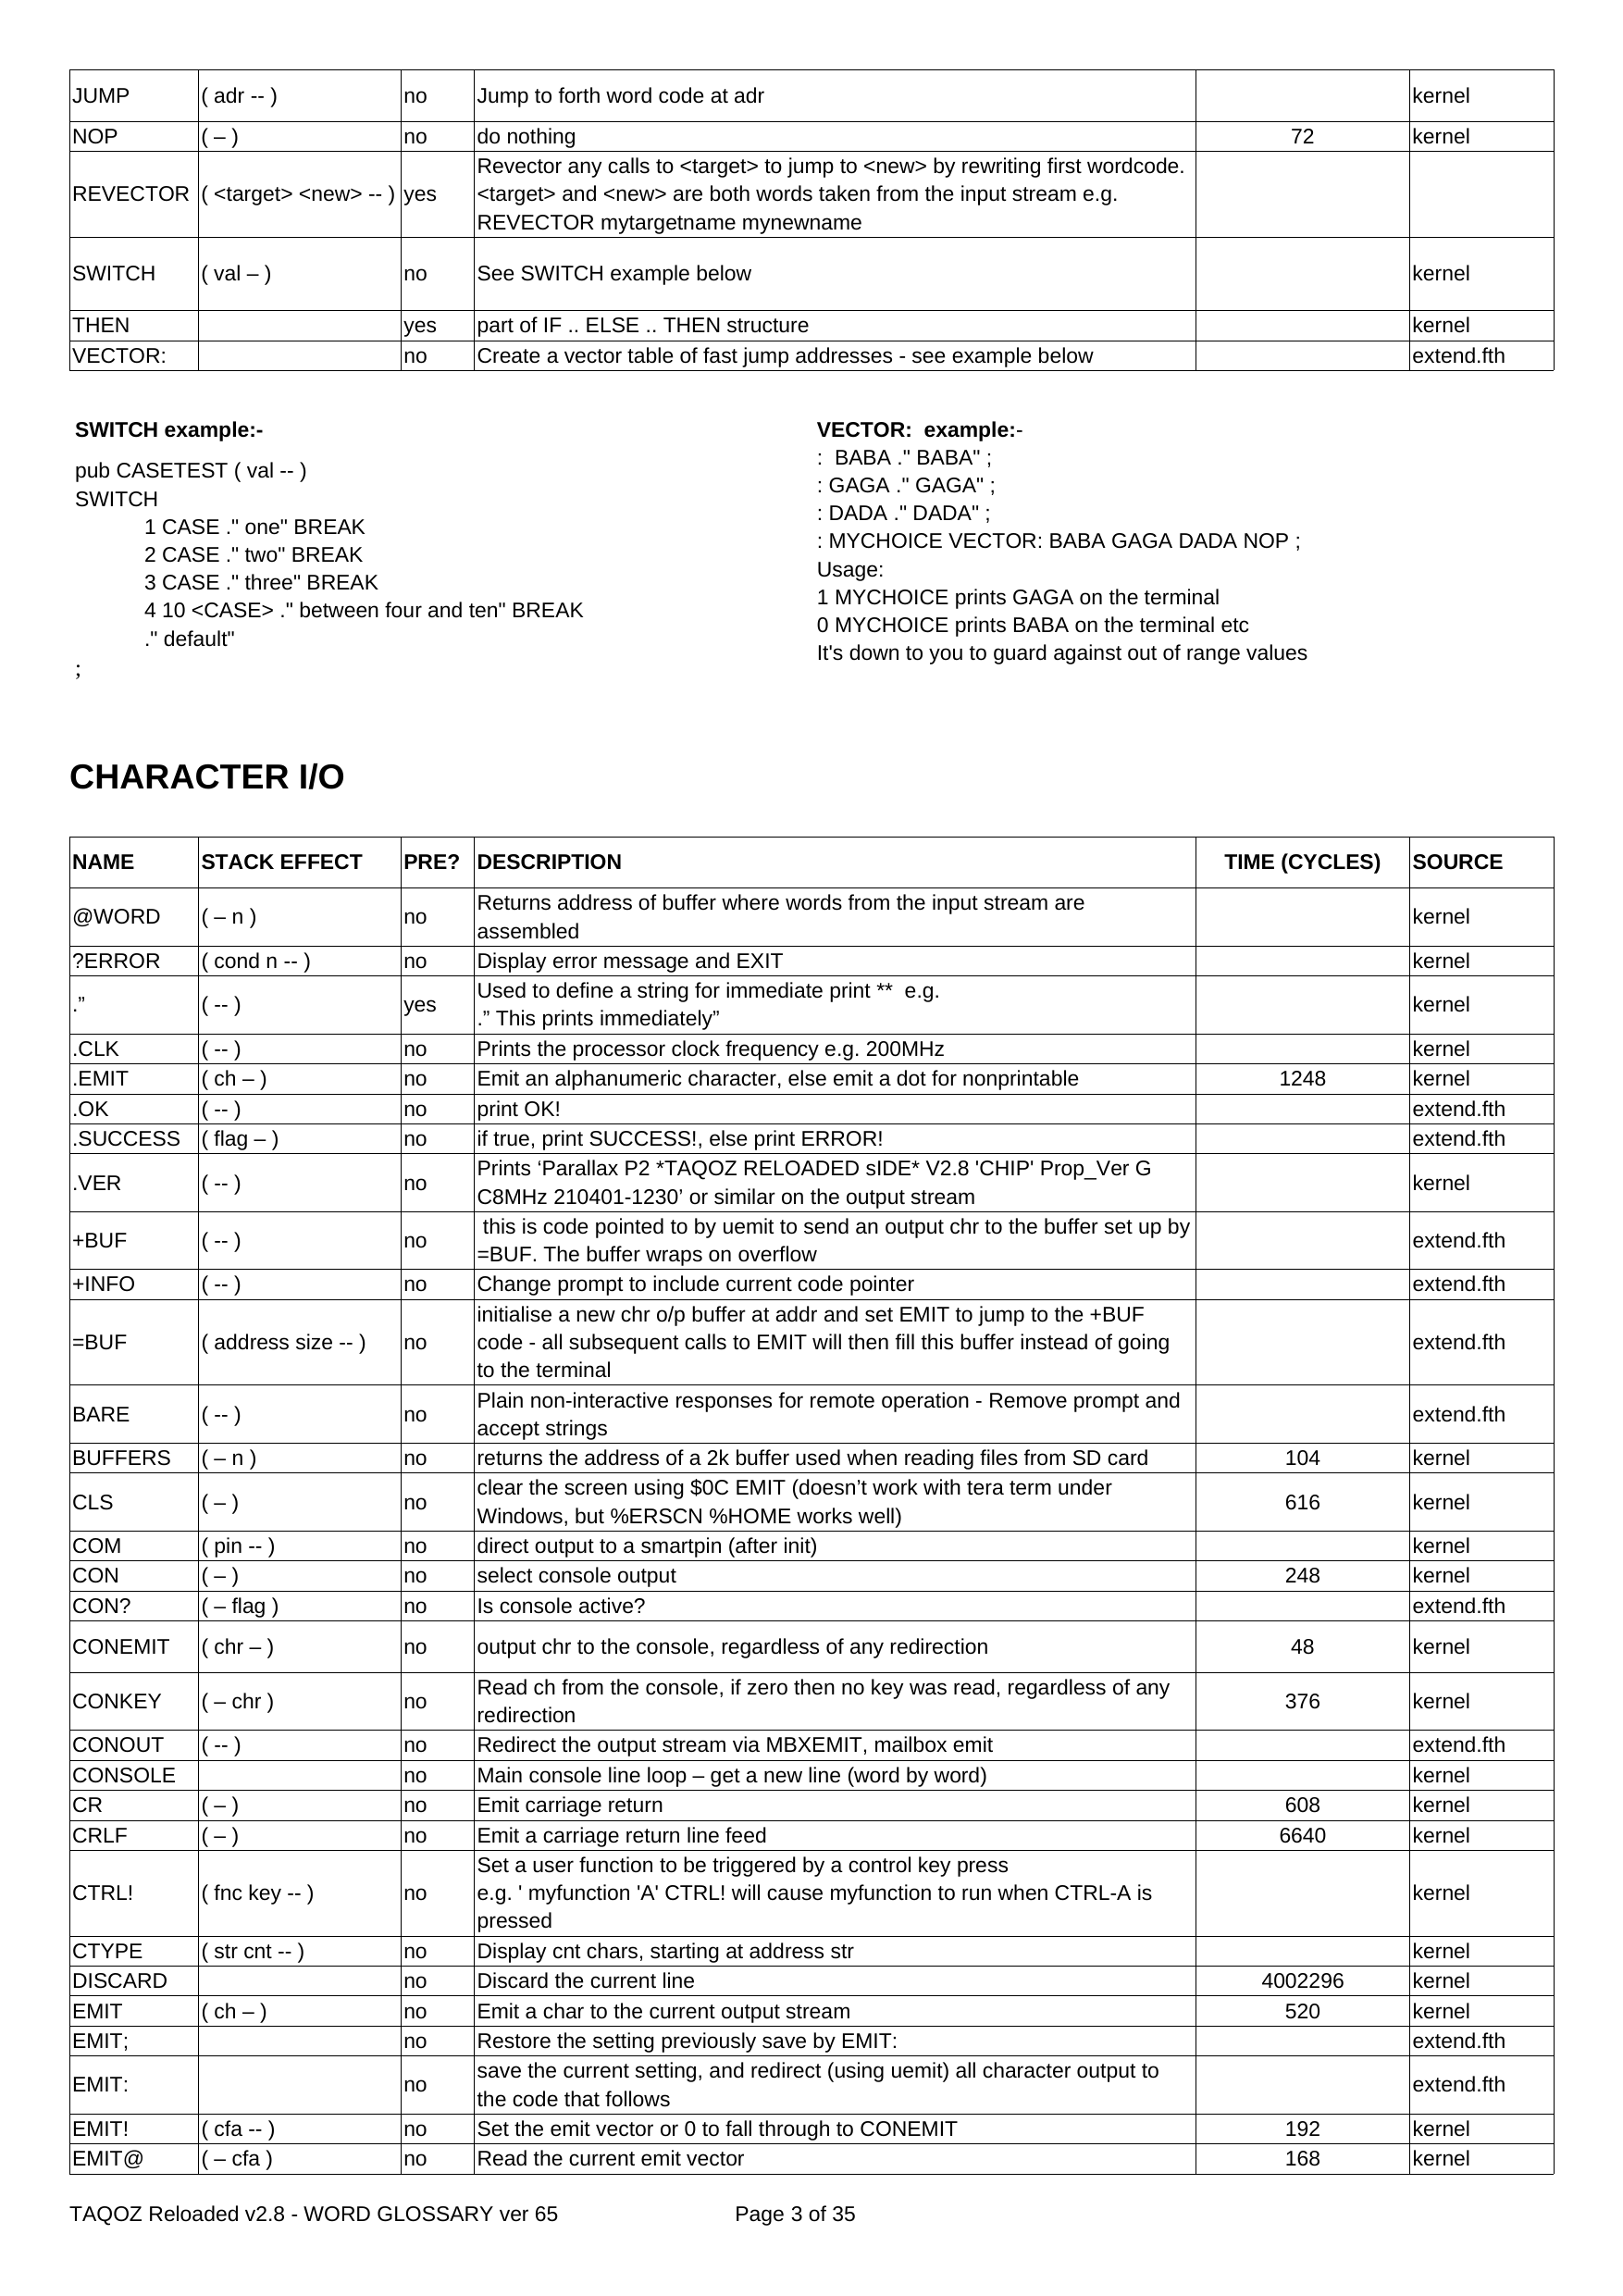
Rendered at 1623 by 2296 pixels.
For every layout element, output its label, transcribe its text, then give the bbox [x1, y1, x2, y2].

table_cell [199, 1761, 401, 1790]
table_cell yes [402, 152, 474, 237]
table_cell ( – n ) [199, 1444, 401, 1472]
table_cell no [402, 1561, 474, 1591]
table_cell CON [70, 1561, 198, 1591]
table_cell [1196, 1035, 1409, 1063]
subtitle CHARACTER I/O [69, 757, 1554, 797]
table_cell Returns address of buffer where words from the input stream are assembled [475, 888, 1196, 946]
table_cell Jump to forth word code at adr [475, 70, 1196, 121]
table_cell Discard the current line [475, 1967, 1196, 1995]
table_cell [1196, 238, 1409, 310]
table_cell no [402, 2027, 474, 2055]
table_cell kernel [1410, 1035, 1554, 1063]
table_cell direct output to a smartpin (after init) [475, 1532, 1196, 1560]
table_cell 608 [1196, 1791, 1409, 1820]
table_cell BARE [70, 1385, 198, 1443]
table_cell 376 [1196, 1673, 1409, 1730]
table_header DESCRIPTION [475, 838, 1196, 887]
table_cell .SUCCESS [70, 1124, 198, 1153]
table_cell ( – n ) [199, 888, 401, 946]
table_cell ( ch – ) [199, 1064, 401, 1094]
table_cell 520 [1196, 1996, 1409, 2026]
table_cell ( – ) [199, 122, 401, 151]
table_cell ( -- ) [199, 1731, 401, 1760]
table_cell CRLF [70, 1821, 198, 1850]
table_header TIME (CYCLES) [1196, 838, 1409, 887]
table_cell Main console line loop – get a new line (word by word) [475, 1761, 1196, 1790]
table_cell no [402, 341, 474, 370]
table_cell [1196, 2027, 1409, 2055]
table_cell Prints the processor clock frequency e.g. 200MHz [475, 1035, 1196, 1063]
table_cell [1196, 1095, 1409, 1123]
table_cell no [402, 1124, 474, 1153]
table_cell CONSOLE [70, 1761, 198, 1790]
table_cell [199, 2056, 401, 2114]
table_cell ( – flag ) [199, 1592, 401, 1620]
table_cell kernel [1410, 1761, 1554, 1790]
table_cell ( -- ) [199, 1385, 401, 1443]
table_cell Create a vector table of fast jump addresses - see example below [475, 341, 1196, 370]
table_cell [1196, 1532, 1409, 1560]
table_cell REVECTOR [70, 152, 198, 237]
table_cell 192 [1196, 2115, 1409, 2143]
table_cell clear the screen using $0C EMIT (doesn’t work with tera term under Windows, but %ERSCN %HOME works well) [475, 1473, 1196, 1531]
table_cell ( chr – ) [199, 1621, 401, 1672]
table_cell Is console active? [475, 1592, 1196, 1620]
table_cell kernel [1410, 2115, 1554, 2143]
table_cell extend.fth [1410, 1124, 1554, 1153]
table_cell ( <target> <new> -- ) [199, 152, 401, 237]
table_cell kernel [1410, 1064, 1554, 1094]
table_cell CONKEY [70, 1673, 198, 1730]
table_cell extend.fth [1410, 1095, 1554, 1123]
table_cell .” [70, 976, 198, 1034]
table_cell ( – chr ) [199, 1673, 401, 1730]
table_cell do nothing [475, 122, 1196, 151]
table_cell extend.fth [1410, 341, 1554, 370]
table_cell BUFFERS [70, 1444, 198, 1472]
table_cell no [402, 1154, 474, 1211]
table_cell kernel [1410, 888, 1554, 946]
table_cell extend.fth [1410, 2056, 1554, 2114]
table_cell ( fnc key -- ) [199, 1851, 401, 1936]
table_cell ( -- ) [199, 1154, 401, 1211]
table_cell no [402, 1270, 474, 1299]
table_cell Read ch from the console, if zero then no key was read, regardless of any redirection [475, 1673, 1196, 1730]
table_cell [1196, 1270, 1409, 1299]
table_cell [1196, 341, 1409, 370]
table_cell .EMIT [70, 1064, 198, 1094]
table_cell [199, 1967, 401, 1995]
table_cell no [402, 2144, 474, 2173]
table_cell returns the address of a 2k buffer used when reading files from SD card [475, 1444, 1196, 1472]
table_cell select console output [475, 1561, 1196, 1591]
table_cell ( adr -- ) [199, 70, 401, 121]
table_header NAME [70, 838, 198, 887]
table_cell no [402, 1791, 474, 1820]
table_cell CLS [70, 1473, 198, 1531]
table_cell Emit carriage return [475, 1791, 1196, 1820]
table_cell no [402, 122, 474, 151]
table_cell +INFO [70, 1270, 198, 1299]
table_cell EMIT: [70, 2056, 198, 2114]
table_header VECTOR: example:- : BABA ." BABA" ; : GAGA ." GAGA" ; : DADA ." DADA" ; : MYCHOICE VECTOR: BABA GAGA DADA NOP ; Usage: 1 MYCHOICE prints GAGA on the terminal 0 MYCHOICE prints BABA on the terminal etc It's down to you to guard against out of range values [811, 412, 1554, 686]
table_cell [199, 311, 401, 341]
table_cell extend.fth [1410, 1731, 1554, 1760]
table_cell if true, print SUCCESS!, else print ERROR! [475, 1124, 1196, 1153]
table_cell Display error message and EXIT [475, 947, 1196, 975]
table_cell ( -- ) [199, 1035, 401, 1063]
table_cell save the current setting, and redirect (using uemit) all character output to the code that follows [475, 2056, 1196, 2114]
table_cell ( – ) [199, 1473, 401, 1531]
table_cell [199, 341, 401, 370]
table_cell Set a user function to be triggered by a control key press e.g. ' myfunction 'A' CTRL! will cause myfunction to run when CTRL-A is pressed [475, 1851, 1196, 1936]
table_cell print OK! [475, 1095, 1196, 1123]
table_cell [1410, 152, 1554, 237]
table_cell extend.fth [1410, 1592, 1554, 1620]
table_cell ( address size -- ) [199, 1300, 401, 1384]
table_cell extend.fth [1410, 1300, 1554, 1384]
table_cell NOP [70, 122, 198, 151]
table_cell kernel [1410, 1996, 1554, 2026]
table_cell ( flag – ) [199, 1124, 401, 1153]
table_cell no [402, 1731, 474, 1760]
table_cell kernel [1410, 1621, 1554, 1672]
table_cell Revector any calls to <target> to jump to <new> by rewriting first wordcode. <target> and <new> are both words taken from the input stream e.g. REVECTOR mytargetname mynewname [475, 152, 1196, 237]
table_cell no [402, 1996, 474, 2026]
table_cell THEN [70, 311, 198, 341]
table_cell [1196, 2056, 1409, 2114]
table_cell extend.fth [1410, 1212, 1554, 1269]
table_cell [1196, 1731, 1409, 1760]
table_cell [1196, 1124, 1409, 1153]
table_cell DISCARD [70, 1967, 198, 1995]
table_cell [1196, 1385, 1409, 1443]
table_cell no [402, 1035, 474, 1063]
table_cell no [402, 2056, 474, 2114]
table_cell 104 [1196, 1444, 1409, 1472]
table_cell no [402, 1821, 474, 1850]
table_cell 4002296 [1196, 1967, 1409, 1995]
table_cell [1196, 1937, 1409, 1966]
table_cell VECTOR: [70, 341, 198, 370]
table_cell Redirect the output stream via MBXEMIT, mailbox emit [475, 1731, 1196, 1760]
table_cell EMIT; [70, 2027, 198, 2055]
table_cell ( cond n -- ) [199, 947, 401, 975]
table_cell ( pin -- ) [199, 1532, 401, 1560]
table_cell extend.fth [1410, 1270, 1554, 1299]
table_cell ( – ) [199, 1561, 401, 1591]
table_cell no [402, 1444, 474, 1472]
table_cell See SWITCH example below [475, 238, 1196, 310]
table_cell ( val – ) [199, 238, 401, 310]
table_cell kernel [1410, 1673, 1554, 1730]
table_cell no [402, 1532, 474, 1560]
table_cell Plain non-interactive responses for remote operation - Remove prompt and accept strings [475, 1385, 1196, 1443]
table_cell CTRL! [70, 1851, 198, 1936]
table_cell output chr to the console, regardless of any redirection [475, 1621, 1196, 1672]
table_cell Used to define a string for immediate print ** e.g. .” This prints immediately” [475, 976, 1196, 1034]
table_cell no [402, 1937, 474, 1966]
table_cell kernel [1410, 238, 1554, 310]
table_cell ( – cfa ) [199, 2144, 401, 2173]
table_cell COM [70, 1532, 198, 1560]
table_cell kernel [1410, 122, 1554, 151]
table_cell Prints ‘Parallax P2 *TAQOZ RELOADED sIDE* V2.8 'CHIP' Prop_Ver G C8MHz 210401-1230’ or similar on the output stream [475, 1154, 1196, 1211]
table_cell ( -- ) [199, 976, 401, 1034]
table_cell no [402, 888, 474, 946]
table_cell no [402, 1967, 474, 1995]
table_cell ( cfa -- ) [199, 2115, 401, 2143]
table_cell +BUF [70, 1212, 198, 1269]
table_cell Display cnt chars, starting at address str [475, 1937, 1196, 1966]
table_cell no [402, 1621, 474, 1672]
table_cell 616 [1196, 1473, 1409, 1531]
table_cell Read the current emit vector [475, 2144, 1196, 2173]
table_cell 248 [1196, 1561, 1409, 1591]
table_cell kernel [1410, 1444, 1554, 1472]
table_cell 72 [1196, 122, 1409, 151]
table_cell ( -- ) [199, 1212, 401, 1269]
table_cell no [402, 1095, 474, 1123]
table_cell kernel [1410, 1791, 1554, 1820]
table_cell kernel [1410, 947, 1554, 975]
table_header STACK EFFECT [199, 838, 401, 887]
table_cell ( -- ) [199, 1095, 401, 1123]
table_cell [1196, 888, 1409, 946]
table_cell [1196, 152, 1409, 237]
table_cell CR [70, 1791, 198, 1820]
table_cell [1196, 1154, 1409, 1211]
table_cell no [402, 947, 474, 975]
table_cell no [402, 1673, 474, 1730]
table_cell Change prompt to include current code pointer [475, 1270, 1196, 1299]
table_cell this is code pointed to by uemit to send an output chr to the buffer set up by =BUF. The buffer wraps on overflow [475, 1212, 1196, 1269]
table_cell Emit an alphanumeric character, else emit a dot for nonprintable [475, 1064, 1196, 1094]
table_cell EMIT [70, 1996, 198, 2026]
table_cell no [402, 238, 474, 310]
table_cell =BUF [70, 1300, 198, 1384]
table_cell Emit a carriage return line feed [475, 1821, 1196, 1850]
table_cell 6640 [1196, 1821, 1409, 1850]
table_cell 168 [1196, 2144, 1409, 2173]
table_cell extend.fth [1410, 1385, 1554, 1443]
table_cell ( -- ) [199, 1270, 401, 1299]
table_header SWITCH example:- pub CASETEST ( val -- ) SWITCH 1 CASE ." one" BREAK 2 CASE ." two" BREAK 3 CASE ." three" BREAK 4 10 <CASE> ." between four and ten" BREAK ." default" ; [69, 412, 811, 686]
table_cell kernel [1410, 1967, 1554, 1995]
table_cell extend.fth [1410, 2027, 1554, 2055]
table_cell no [402, 1385, 474, 1443]
table_cell initialise a new chr o/p buffer at addr and set EMIT to jump to the +BUF code - all subsequent calls to EMIT will then fill this buffer instead of going to the terminal [475, 1300, 1196, 1384]
table_cell no [402, 1212, 474, 1269]
table_cell ( ch – ) [199, 1996, 401, 2026]
table_cell kernel [1410, 311, 1554, 341]
table_header PRE? [402, 838, 474, 887]
table_cell [1196, 976, 1409, 1034]
table_cell [1196, 1761, 1409, 1790]
table_cell [1196, 1851, 1409, 1936]
table_cell 48 [1196, 1621, 1409, 1672]
table_cell [1196, 947, 1409, 975]
table_cell part of IF .. ELSE .. THEN structure [475, 311, 1196, 341]
table_cell [199, 2027, 401, 2055]
table_cell no [402, 1851, 474, 1936]
table_cell CONEMIT [70, 1621, 198, 1672]
table_cell CTYPE [70, 1937, 198, 1966]
table_cell kernel [1410, 1473, 1554, 1531]
table_cell 1248 [1196, 1064, 1409, 1094]
table_cell no [402, 2115, 474, 2143]
table_cell .VER [70, 1154, 198, 1211]
table_cell .OK [70, 1095, 198, 1123]
table_cell Restore the setting previously save by EMIT: [475, 2027, 1196, 2055]
table_cell CONOUT [70, 1731, 198, 1760]
table_cell JUMP [70, 70, 198, 121]
table_cell kernel [1410, 1937, 1554, 1966]
table_cell Emit a char to the current output stream [475, 1996, 1196, 2026]
table_cell [1196, 311, 1409, 341]
table_cell yes [402, 976, 474, 1034]
table_cell ( – ) [199, 1821, 401, 1850]
table_cell kernel [1410, 1532, 1554, 1560]
table_cell kernel [1410, 70, 1554, 121]
table_cell [1196, 1300, 1409, 1384]
table_cell ?ERROR [70, 947, 198, 975]
table_cell kernel [1410, 1851, 1554, 1936]
table_cell CON? [70, 1592, 198, 1620]
table_cell SWITCH [70, 238, 198, 310]
table_cell no [402, 1592, 474, 1620]
table_cell ( – ) [199, 1791, 401, 1820]
table_cell kernel [1410, 1154, 1554, 1211]
table_cell Set the emit vector or 0 to fall through to CONEMIT [475, 2115, 1196, 2143]
table_cell kernel [1410, 2144, 1554, 2173]
table_cell no [402, 1300, 474, 1384]
table_cell yes [402, 311, 474, 341]
table_header SOURCE [1410, 838, 1554, 887]
table_cell ( str cnt -- ) [199, 1937, 401, 1966]
table_cell no [402, 70, 474, 121]
table_cell kernel [1410, 1561, 1554, 1591]
table_cell no [402, 1473, 474, 1531]
table_cell kernel [1410, 1821, 1554, 1850]
table_cell @WORD [70, 888, 198, 946]
table_cell no [402, 1761, 474, 1790]
table_cell .CLK [70, 1035, 198, 1063]
table_cell EMIT@ [70, 2144, 198, 2173]
table_cell [1196, 1592, 1409, 1620]
table_cell EMIT! [70, 2115, 198, 2143]
table_cell kernel [1410, 976, 1554, 1034]
table_cell [1196, 1212, 1409, 1269]
table_cell no [402, 1064, 474, 1094]
table_cell [1196, 70, 1409, 121]
